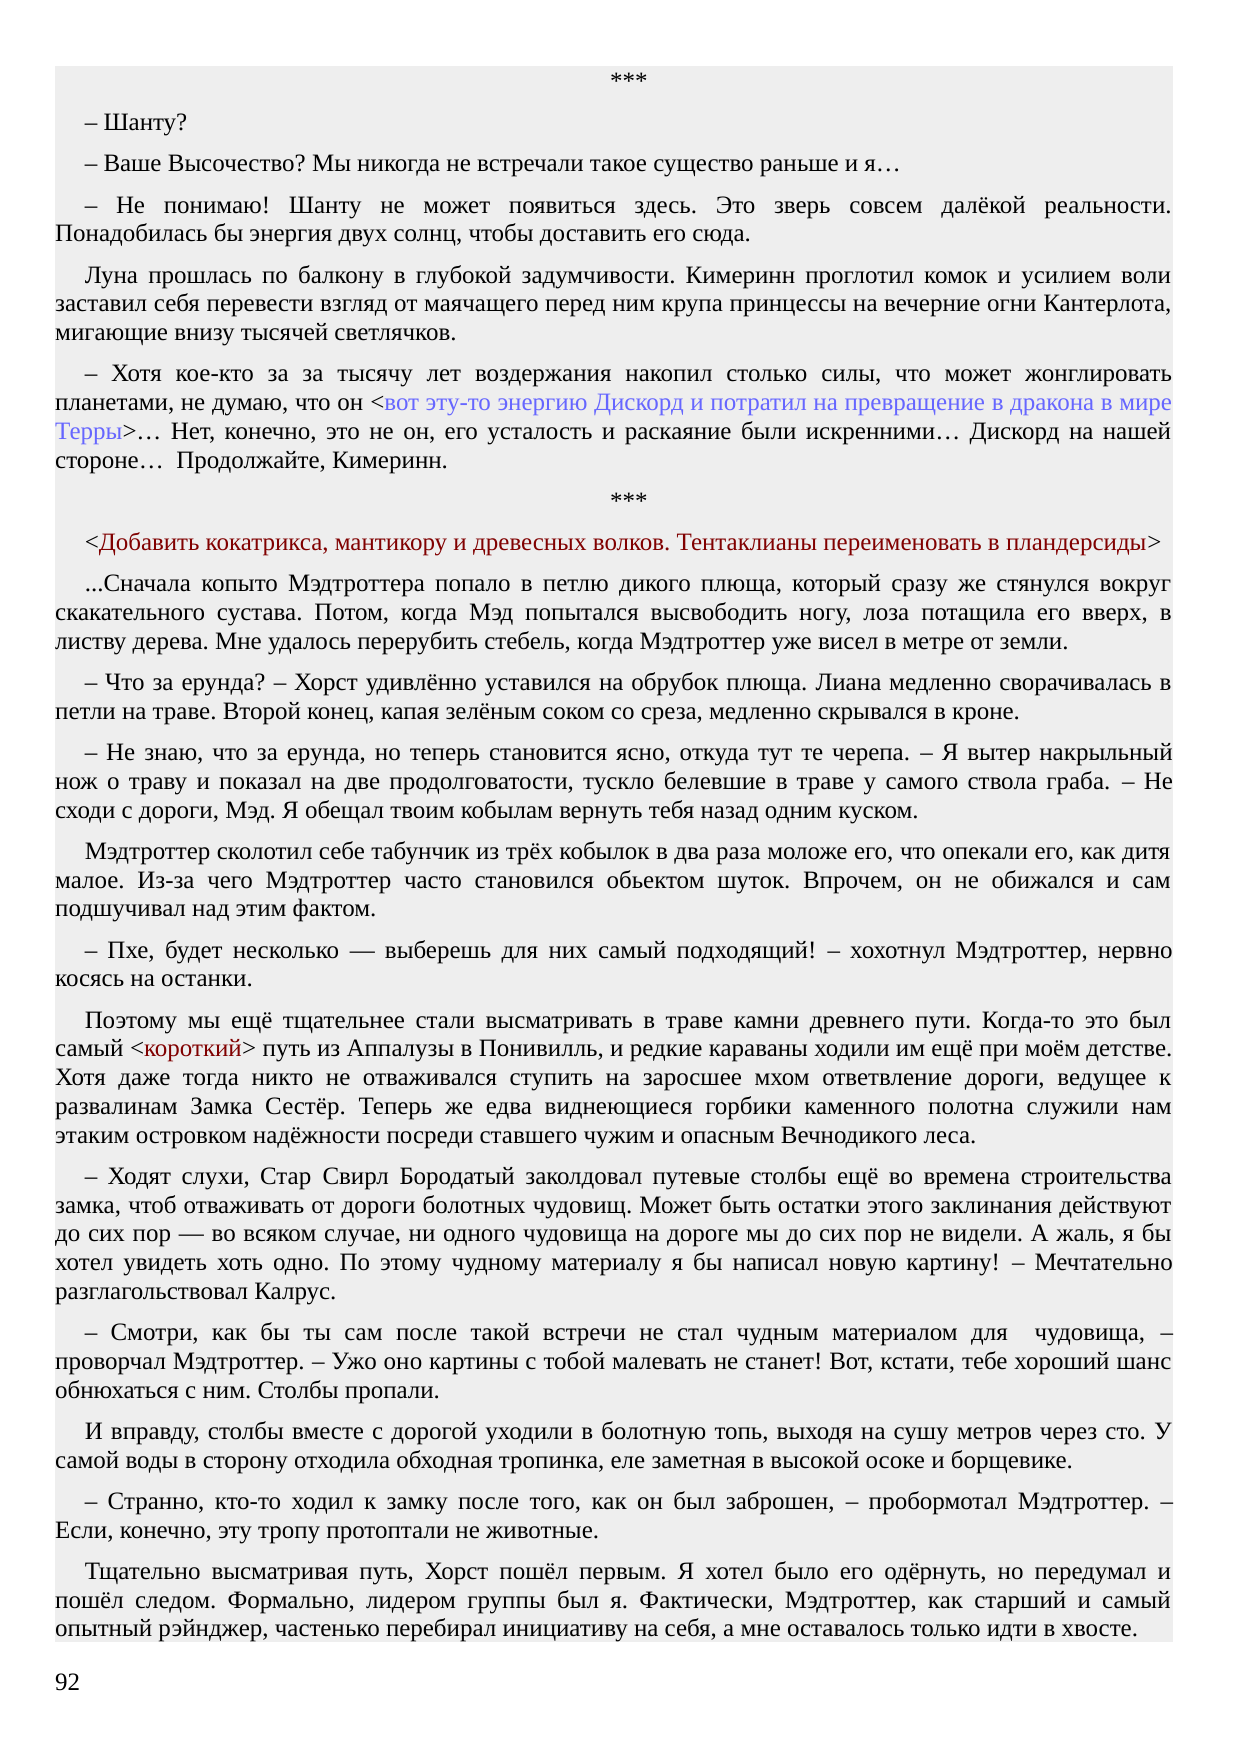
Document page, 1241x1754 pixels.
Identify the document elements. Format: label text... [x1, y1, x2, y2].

text – Ваше Высочество? Мы никогда не встречали такое существо раньше и я… [55, 148, 1173, 177]
text *** [55, 486, 1173, 515]
text – Странно, кто-то ходил к замку после того, как он был заброшен, – пробормотал Мэдтроттер. – Если, конечно, эту тропу протоптали не животные. [55, 1486, 1173, 1543]
text Луна прошлась по балкону в глубокой задумчивости. Кимеринн проглотил комок и усилием воли заставил себя перевести взгляд от маячащего перед ним крупа принцессы на вечерние огни Кантерлота, мигающие внизу тысячей светлячков. [55, 260, 1173, 346]
text <Добавить кокатрикса, мантикору и древесных волков. Тентаклианы переименовать в пландерсиды> [55, 527, 1173, 556]
text ...Сначала копыто Мэдтроттера попало в петлю дикого плюща, который сразу же стянулся вокруг скакательного сустава. Потом, когда Мэд попытался высвободить ногу, лоза потащила его вверх, в листву дерева. Мне удалось перерубить стебель, когда Мэдтроттер уже висел в метре от земли. [55, 568, 1173, 655]
text – Не знаю, что за ерунда, но теперь становится ясно, откуда тут те черепа. – Я вытер накрыльный нож о траву и показал на две продолговатости, тускло белевшие в траве у самого ствола граба. – Не сходи с дороги, Мэд. Я обещал твоим кобылам вернуть тебя назад одним куском. [55, 737, 1173, 823]
text – Что за ерунда? – Хорст удивлённо уставился на обрубок плюща. Лиана медленно сворачивалась в петли на траве. Второй конец, капая зелёным соком со среза, медленно скрывался в кроне. [55, 667, 1173, 725]
text Мэдтроттер сколотил себе табунчик из трёх кобылок в два раза моложе его, что опекали его, как дитя малое. Из-за чего Мэдтроттер часто становился обьектом шуток. Впрочем, он не обижался и сам подшучивал над этим фактом. [55, 836, 1173, 922]
text Тщательно высматривая путь, Хорст пошёл первым. Я хотел было его одёрнуть, но передумал и пошёл следом. Формально, лидером группы был я. Фактически, Мэдтроттер, как старший и самый опытный рэйнджер, частенько перебирал инициативу на себя, а мне оставалось только идти в хвосте. [55, 1556, 1173, 1642]
text – Шанту? [55, 107, 1173, 136]
text Поэтому мы ещё тщательнее стали высматривать в траве камни древнего пути. Когда-то это был самый <короткий> путь из Аппалузы в Понивилль, и редкие караваны ходили им ещё при моём детстве. Хотя даже тогда никто не отваживался ступить на заросшее мхом ответвление дороги, ведущее к развалинам Замка Сестёр. Теперь же едва виднеющиеся горбики каменного полотна служили нам этаким островком надёжности посреди ставшего чужим и опасным Вечнодикого леса. [55, 1005, 1173, 1148]
text – Смотри, как бы ты сам после такой встречи не стал чудным материалом для чудовища, – проворчал Мэдтроттер. – Ужо оно картины с тобой малевать не станет! Вот, кстати, тебе хороший шанс обнюхаться с ним. Столбы пропали. [55, 1317, 1173, 1403]
text И вправду, столбы вместе с дорогой уходили в болотную топь, выходя на сушу метров через сто. У самой воды в сторону отходила обходная тропинка, еле заметная в высокой осоке и борщевике. [55, 1416, 1173, 1473]
text – Не понимаю! Шанту не может появиться здесь. Это зверь совсем далёкой реальности. Понадобилась бы энергия двух солнц, чтобы доставить его сюда. [55, 190, 1173, 247]
text – Ходят слухи, Стар Cвирл Бородатый заколдовал путевые столбы ещё во времена строительства замка, чтоб отваживать от дороги болотных чудовищ. Может быть остатки этого заклинания действуют до сих пор — во всяком случае, ни одного чудовища на дороге мы до сих пор не видели. А жаль, я бы хотел увидеть хоть одно. По этому чудному материалу я бы написал новую картину! – Мечтательно разглагольствовал Калрус. [55, 1161, 1173, 1305]
text – Пхе, будет несколько — выберешь для них самый подходящий! – хохотнул Мэдтроттер, нервно косясь на останки. [55, 935, 1173, 992]
text – Хотя кое-кто за за тысячу лет воздержания накопил столько силы, что может жонглировать планетами, не думаю, что он <вот эту-то энергию Дискорд и потратил на превращение в дракона в мире Терры>… Нет, конечно, это не он, его усталость и раскаяние были искренними… Дискорд на нашей стороне… Продолжайте, Кимеринн. [55, 358, 1173, 473]
text *** [55, 66, 1173, 95]
